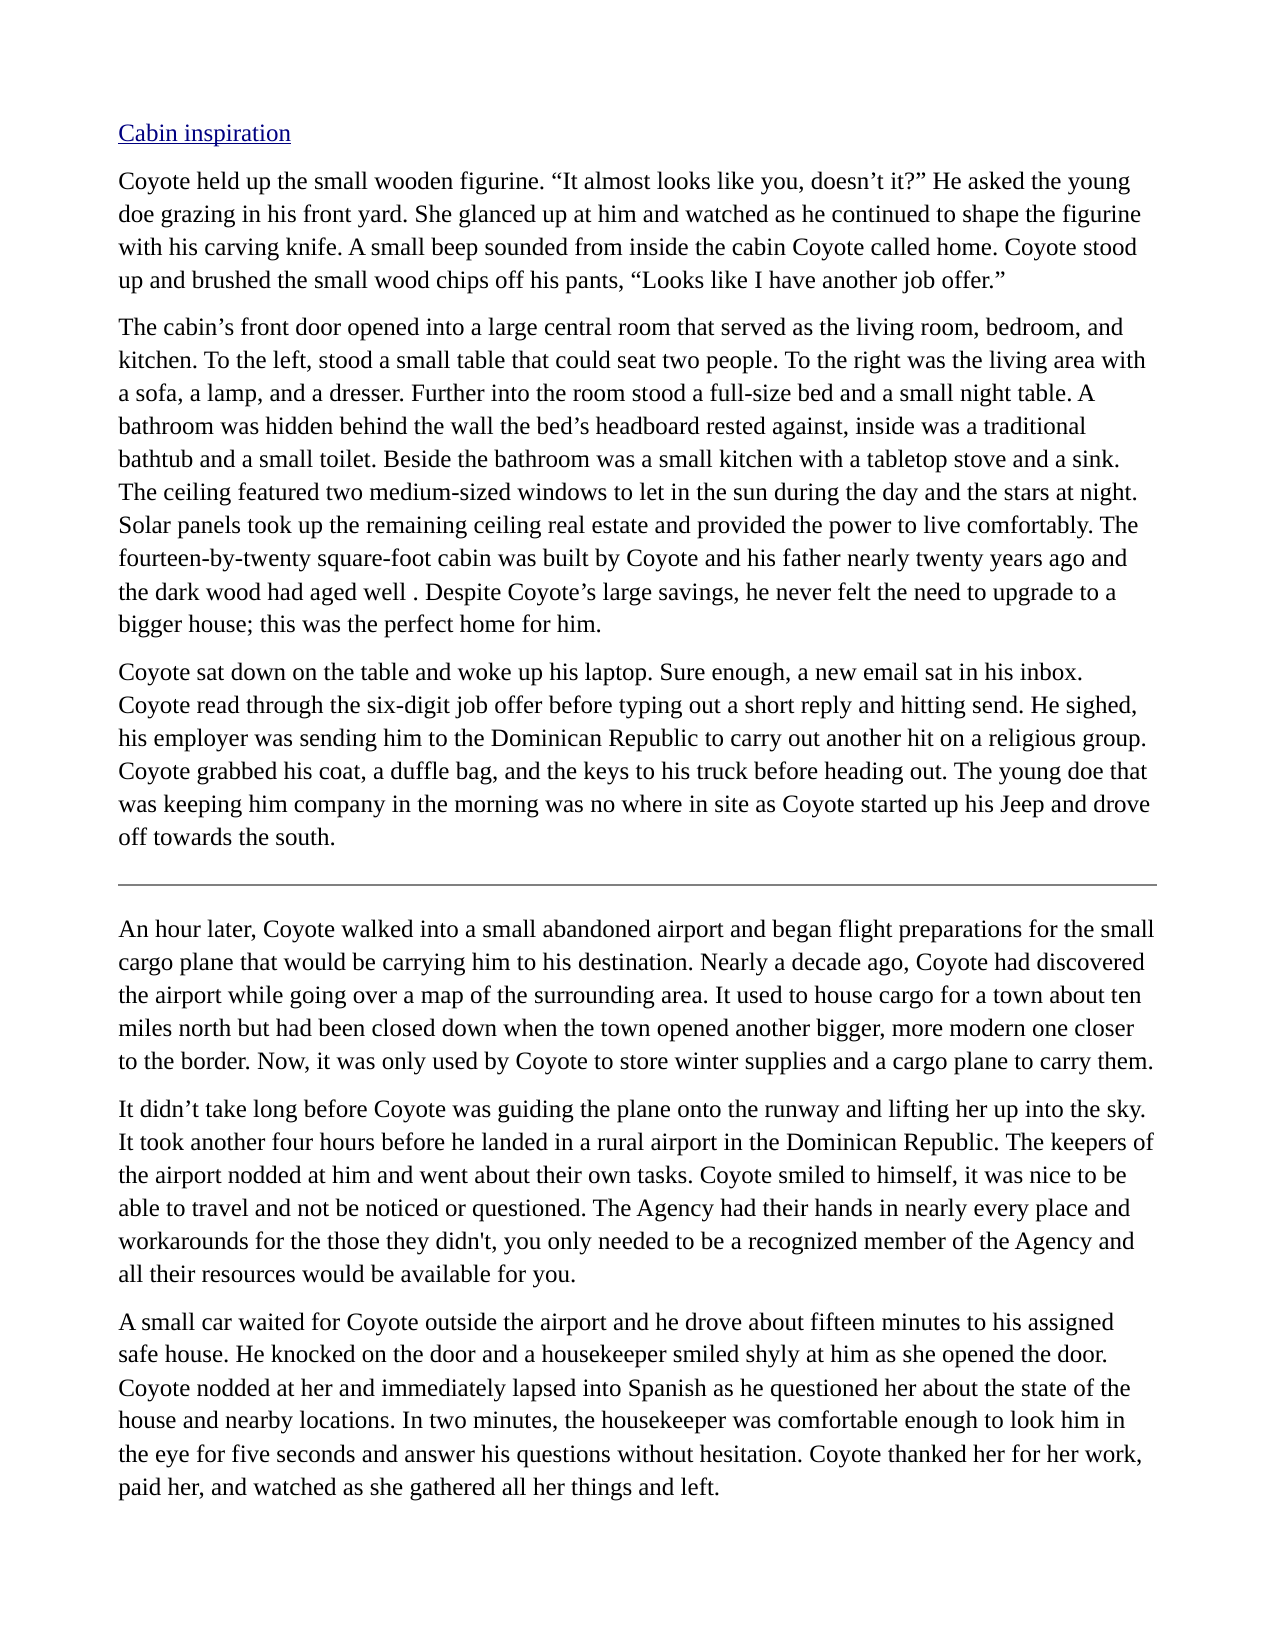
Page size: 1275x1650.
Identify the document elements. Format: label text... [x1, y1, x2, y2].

text Cabin inspiration [118, 118, 1157, 147]
text It didn’t take long before Coyote was guiding the plane onto the runway and lifting her up into the sky. It took another four hours before he landed in a rural airport in the Dominican Republic. The keepers of the airport nodded at him and went about their own tasks. Coyote smiled to himself, it was nice to be able to travel and not be noticed or questioned. The Agency had their hands in nearly every place and workarounds for the those they didn't, you only needed to be a recognized member of the Agency and all their resources would be available for you. [118, 1094, 1157, 1288]
text An hour later, Coyote walked into a small abandoned airport and began flight preparations for the small cargo plane that would be carrying him to his destination. Nearly a decade ago, Coyote had discovered the airport while going over a map of the surrounding area. It used to house cargo for a town about ten miles north but had been closed down when the town opened another bigger, more modern one closer to the border. Now, it was only used by Coyote to store winter supplies and a cargo plane to carry them. [118, 914, 1157, 1075]
text Coyote held up the small wooden figurine. “It almost looks like you, doesn’t it?” He asked the young doe grazing in his front yard. She glanced up at him and watched as he continued to shape the figurine with his carving knife. A small beep sounded from inside the cabin Coyote called home. Coyote stood up and brushed the small wood chips off his pants, “Looks like I have another job offer.” [118, 166, 1157, 293]
text The cabin’s front door opened into a large central room that served as the living room, bedroom, and kitchen. To the left, stood a small table that could seat two people. To the right was the living area with a sofa, a lamp, and a dresser. Further into the room stood a full-size bed and a small night table. A bathroom was hidden behind the wall the bed’s headboard rested against, inside was a traditional bathtub and a small toilet. Beside the bathroom was a small kitchen with a tabletop stove and a sink. The ceiling featured two medium-sized windows to let in the sun during the day and the stars at night. Solar panels took up the remaining ceiling real estate and provided the power to live comfortably. The fourteen-by-twenty square-foot cabin was built by Coyote and his father nearly twenty years ago and the dark wood had aged well . Despite Coyote’s large savings, he never felt the need to upgrade to a bigger house; this was the perfect home for him. [118, 312, 1157, 638]
text Coyote sat down on the table and woke up his laptop. Sure enough, a new email sat in his inbox. Coyote read through the six-digit job offer before typing out a short reply and hitting send. He sighed, his employer was sending him to the Dominican Republic to carry out another hit on a religious group. Coyote grabbed his coat, a duffle bag, and the keys to his truck before heading out. The young doe that was keeping him company in the morning was no where in site as Coyote started up his Jeep and drove off towards the south. [118, 657, 1157, 851]
text A small car waited for Coyote outside the airport and he drove about fifteen minutes to his assigned safe house. He knocked on the door and a housekeeper smiled shyly at him as she opened the door. Coyote nodded at her and immediately lapsed into Spanish as he questioned her about the state of the house and nearby locations. In two minutes, the housekeeper was comfortable enough to look him in the eye for five seconds and answer his questions without hesitation. Coyote thanked her for her work, paid her, and watched as she gathered all her things and left. [118, 1307, 1157, 1500]
